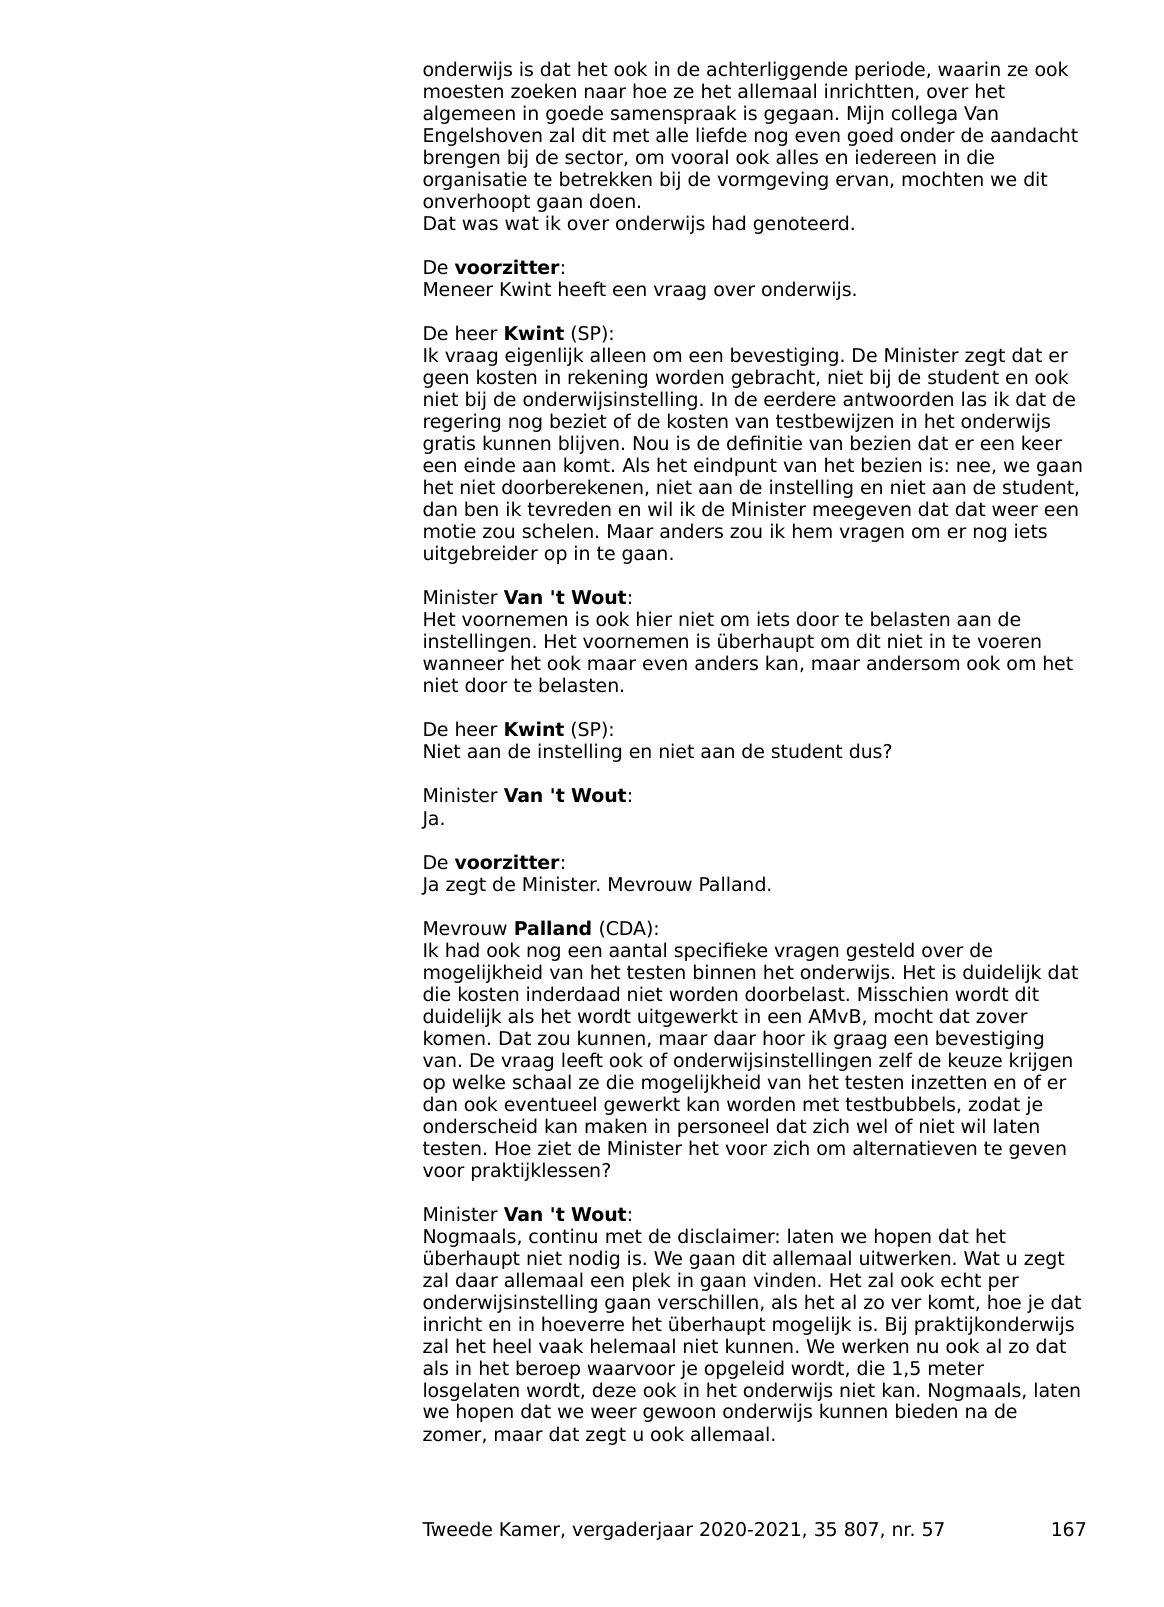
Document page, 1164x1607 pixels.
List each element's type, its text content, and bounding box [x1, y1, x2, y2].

text Het voornemen is ook hier niet om iets door te belasten aan de instellingen. Het voornemen is überhaupt om dit niet in te voeren wanneer het ook maar even anders kan, maar andersom ook om het niet door te belasten. [422, 609, 1087, 697]
text Minister Van 't Wout: [422, 1204, 1087, 1226]
text De voorzitter: [422, 257, 1087, 279]
text Minister Van 't Wout: [422, 587, 1087, 609]
text Ik had ook nog een aantal specifieke vragen gesteld over de mogelijkheid van het testen binnen het onderwijs. Het is duidelijk dat die kosten inderdaad niet worden doorbelast. Misschien wordt dit duidelijk als het wordt uitgewerkt in een AMvB, mocht dat zover komen. Dat zou kunnen, maar daar hoor ik graag een bevestiging van. De vraag leeft ook of onderwijsinstellingen zelf de keuze krijgen op welke schaal ze die mogelijkheid van het testen inzetten en of er dan ook eventueel gewerkt kan worden met testbubbels, zodat je onderscheid kan maken in personeel dat zich wel of niet wil laten testen. Hoe ziet de Minister het voor zich om alternatieven te geven voor praktijklessen? [422, 940, 1087, 1181]
text Meneer Kwint heeft een vraag over onderwijs. [422, 279, 1087, 301]
text Minister Van 't Wout: [422, 785, 1087, 807]
text onderwijs is dat het ook in de achterliggende periode, waarin ze ook moesten zoeken naar hoe ze het allemaal inrichtten, over het algemeen in goede samenspraak is gegaan. Mijn collega Van Engelshoven zal dit met alle liefde nog even goed onder de aandacht brengen bij de sector, om vooral ook alles en iedereen in die organisatie te betrekken bij de vormgeving ervan, mochten we dit onverhoopt gaan doen. [422, 59, 1087, 213]
text Mevrouw Palland (CDA): [422, 918, 1087, 940]
text Niet aan de instelling en niet aan de student dus? [422, 741, 1087, 763]
text De heer Kwint (SP): [422, 323, 1087, 345]
text De voorzitter: [422, 852, 1087, 873]
text De heer Kwint (SP): [422, 719, 1087, 741]
text Ja. [422, 807, 1087, 829]
text Ja zegt de Minister. Mevrouw Palland. [422, 873, 1087, 896]
text Nogmaals, continu met de disclaimer: laten we hopen dat het überhaupt niet nodig is. We gaan dit allemaal uitwerken. Wat u zegt zal daar allemaal een plek in gaan vinden. Het zal ook echt per onderwijsinstelling gaan verschillen, als het al zo ver komt, hoe je dat inricht en in hoeverre het überhaupt mogelijk is. Bij praktijkonderwijs zal het heel vaak helemaal niet kunnen. We werken nu ook al zo dat als in het beroep waarvoor je opgeleid wordt, die 1,5 meter losgelaten wordt, deze ook in het onderwijs niet kan. Nogmaals, laten we hopen dat we weer gewoon onderwijs kunnen bieden na de zomer, maar dat zegt u ook allemaal. [422, 1226, 1087, 1445]
text Ik vraag eigenlijk alleen om een bevestiging. De Minister zegt dat er geen kosten in rekening worden gebracht, niet bij de student en ook niet bij de onderwijsinstelling. In de eerdere antwoorden las ik dat de regering nog beziet of de kosten van testbewijzen in het onderwijs gratis kunnen blijven. Nou is de definitie van bezien dat er een keer een einde aan komt. Als het eindpunt van het bezien is: nee, we gaan het niet doorberekenen, niet aan de instelling en niet aan de student, dan ben ik tevreden en wil ik de Minister meegeven dat dat weer een motie zou schelen. Maar anders zou ik hem vragen om er nog iets uitgebreider op in te gaan. [422, 345, 1087, 565]
text Dat was wat ik over onderwijs had genoteerd. [422, 213, 1087, 235]
